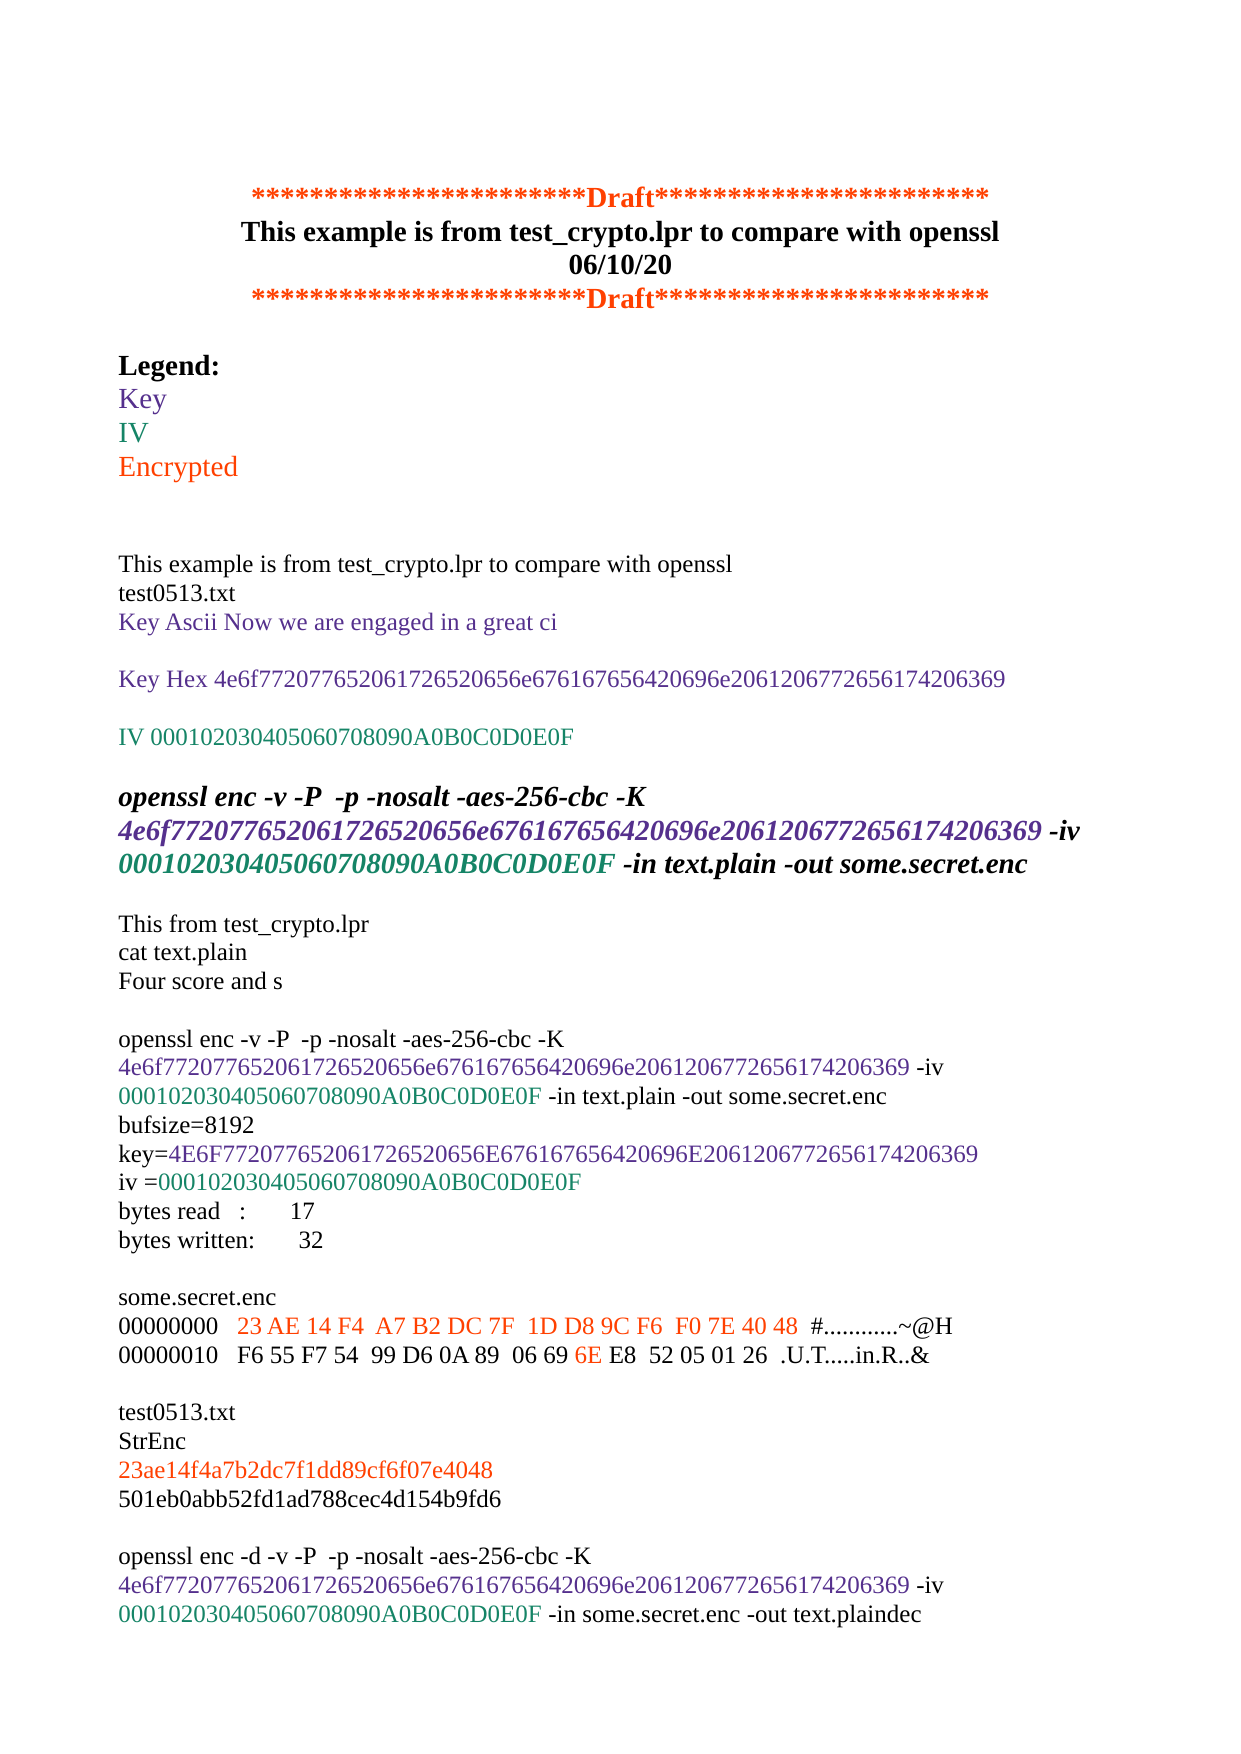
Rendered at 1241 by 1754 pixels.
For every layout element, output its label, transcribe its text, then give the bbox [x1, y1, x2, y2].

text bytes read : 17 [118, 1196, 1122, 1225]
text 501eb0abb52fd1ad788cec4d154b9fd6 [118, 1484, 1122, 1512]
text 23ae14f4a7b2dc7f1dd89cf6f07e4048 [118, 1455, 1122, 1484]
text Key [118, 382, 1122, 415]
text Encrypted [118, 449, 1122, 482]
text Key Hex 4e6f772077652061726520656e676167656420696e2061206772656174206369 [118, 664, 1122, 693]
text bytes written: 32 [118, 1225, 1122, 1254]
text openssl enc -d -v -P -p -nosalt -aes-256-cbc -K 4e6f772077652061726520656e676167656420696e2061206772656174206369 -iv 000102030405060708090A0B0C0D0E0F -in some.secret.enc -out text.plaindec [118, 1541, 1122, 1627]
text iv =000102030405060708090A0B0C0D0E0F [118, 1167, 1122, 1196]
text StrEnc [118, 1426, 1122, 1455]
text This example is from test_crypto.lpr to compare with openssl [118, 549, 1122, 578]
text key=4E6F772077652061726520656E676167656420696E2061206772656174206369 [118, 1139, 1122, 1167]
text Key Ascii Now we are engaged in a great ci [118, 607, 1122, 636]
text IV 000102030405060708090A0B0C0D0E0F [118, 722, 1122, 751]
text test0513.txt [118, 1397, 1122, 1426]
text 00000000 23 AE 14 F4 A7 B2 DC 7F 1D D8 9C F6 F0 7E 40 48 #............~@H [118, 1311, 1122, 1340]
text 00000010 F6 55 F7 54 99 D6 0A 89 06 69 6E E8 52 05 01 26 .U.T.....in.R..& [118, 1340, 1122, 1369]
text openssl enc -v -P -p -nosalt -aes-256-cbc -K 4e6f772077652061726520656e676167656420696e2061206772656174206369 -iv 000102030405060708090A0B0C0D0E0F -in text.plain -out some.secret.enc [118, 779, 1122, 880]
text ***********************Draft*********************** [118, 281, 1122, 314]
text Legend: [118, 348, 1122, 382]
text 06/10/20 [118, 247, 1122, 281]
text bufsize=8192 [118, 1110, 1122, 1139]
text cat text.plain [118, 937, 1122, 966]
text IV [118, 415, 1122, 449]
text This from test_crypto.lpr [118, 909, 1122, 937]
text ***********************Draft*********************** [118, 180, 1122, 214]
text openssl enc -v -P -p -nosalt -aes-256-cbc -K 4e6f772077652061726520656e676167656420696e2061206772656174206369 -iv 000102030405060708090A0B0C0D0E0F -in text.plain -out some.secret.enc [118, 1024, 1122, 1110]
text some.secret.enc [118, 1282, 1122, 1311]
text test0513.txt [118, 578, 1122, 607]
text This example is from test_crypto.lpr to compare with openssl [118, 214, 1122, 247]
text Four score and s [118, 966, 1122, 995]
